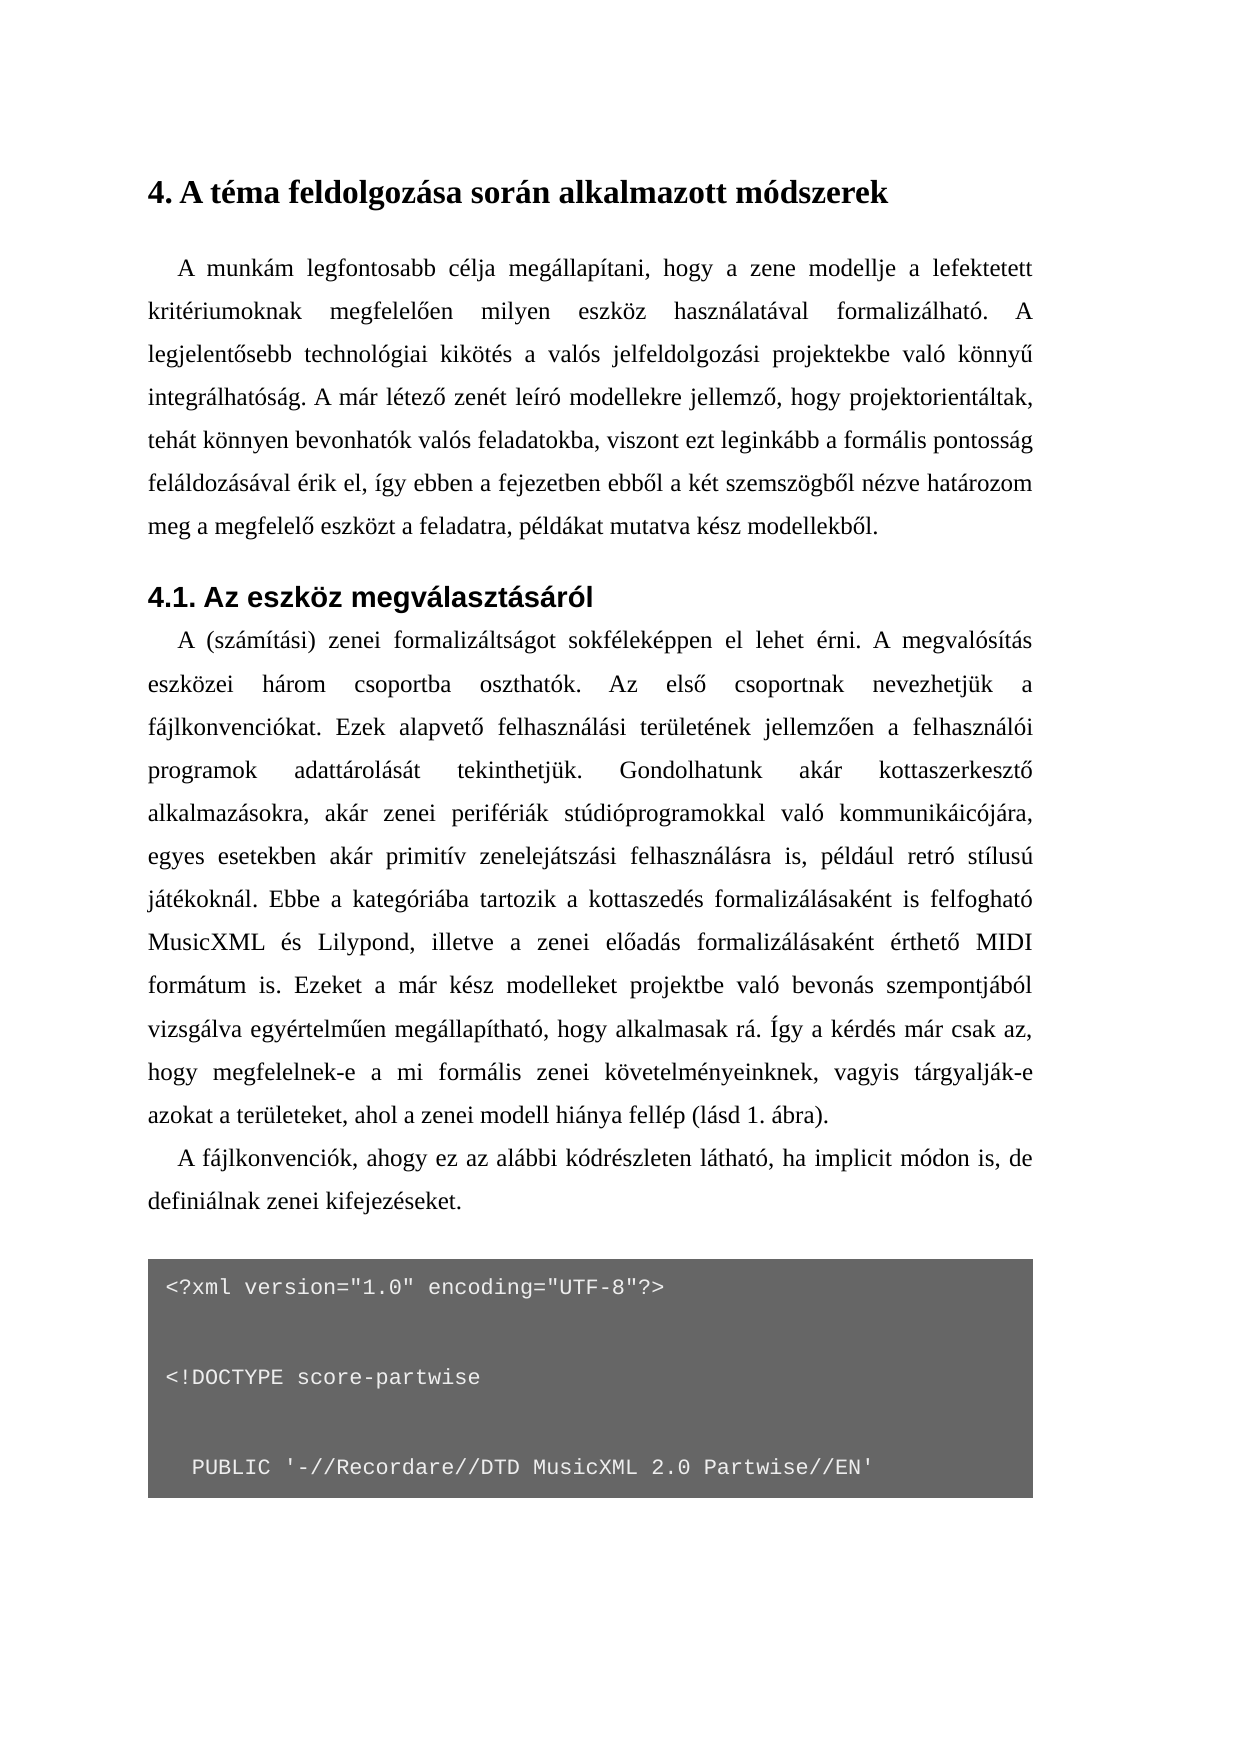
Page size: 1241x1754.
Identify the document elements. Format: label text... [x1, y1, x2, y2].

text A fájlkonvenciók, ahogy ez az alábbi kódrészleten látható, ha implicit módon is, de definiálnak zenei kifejezéseket. [148, 1143, 1033, 1215]
text A (számítási) zenei formalizáltságot sokféleképpen el lehet érni. A megvalósítás eszközei három csoportba oszthatók. Az első csoportnak nevezhetjük a fájlkonvenciókat. Ezek alapvető felhasználási területének jellemzően a felhasználói programok adattárolását tekinthetjük. Gondolhatunk akár kottaszerkesztő alkalmazásokra, akár zenei perifériák stúdióprogramokkal való kommunikáicójára, egyes esetekben akár primitív zenelejátszási felhasználásra is, például retró stílusú játékoknál. Ebbe a kategóriába tartozik a kottaszedés formalizálásaként is felfogható MusicXML és Lilypond, illetve a zenei előadás formalizálásaként érthető MIDI formátum is. Ezeket a már kész modelleket projektbe való bevonás szempontjából vizsgálva egyértelműen megállapítható, hogy alkalmasak rá. Így a kérdés már csak az, hogy megfelelnek-e a mi formális zenei követelményeinknek, vagyis tárgyalják-e azokat a területeket, ahol a zenei modell hiánya fellép (lásd 1. ábra). [148, 626, 1033, 1129]
text <!DOCTYPE score-partwise [148, 1348, 1033, 1391]
subtitle 4. A téma feldolgozása során alkalmazott módszerek [148, 172, 1033, 211]
text A munkám legfontosabb célja megállapítani, hogy a zene modellje a lefektetett kritériumoknak megfelelően milyen eszköz használatával formalizálható. A legjelentősebb technológiai kikötés a valós jelfeldolgozási projektekbe való könnyű integrálhatóság. A már létező zenét leíró modellekre jellemző, hogy projektorientáltak, tehát könnyen bevonhatók valós feladatokba, viszont ezt leginkább a formális pontosság feláldozásával érik el, így ebben a fejezetben ebből a két szemszögből nézve határozom meg a megfelelő eszközt a feladatra, példákat mutatva kész modellekből. [148, 253, 1033, 540]
text PUBLIC '-//Recordare//DTD MusicXML 2.0 Partwise//EN' [148, 1438, 1033, 1498]
text <?xml version="1.0" encoding="UTF-8"?> [148, 1259, 1033, 1301]
subtitle 4.1. Az eszköz megválasztásáról [148, 579, 1033, 613]
